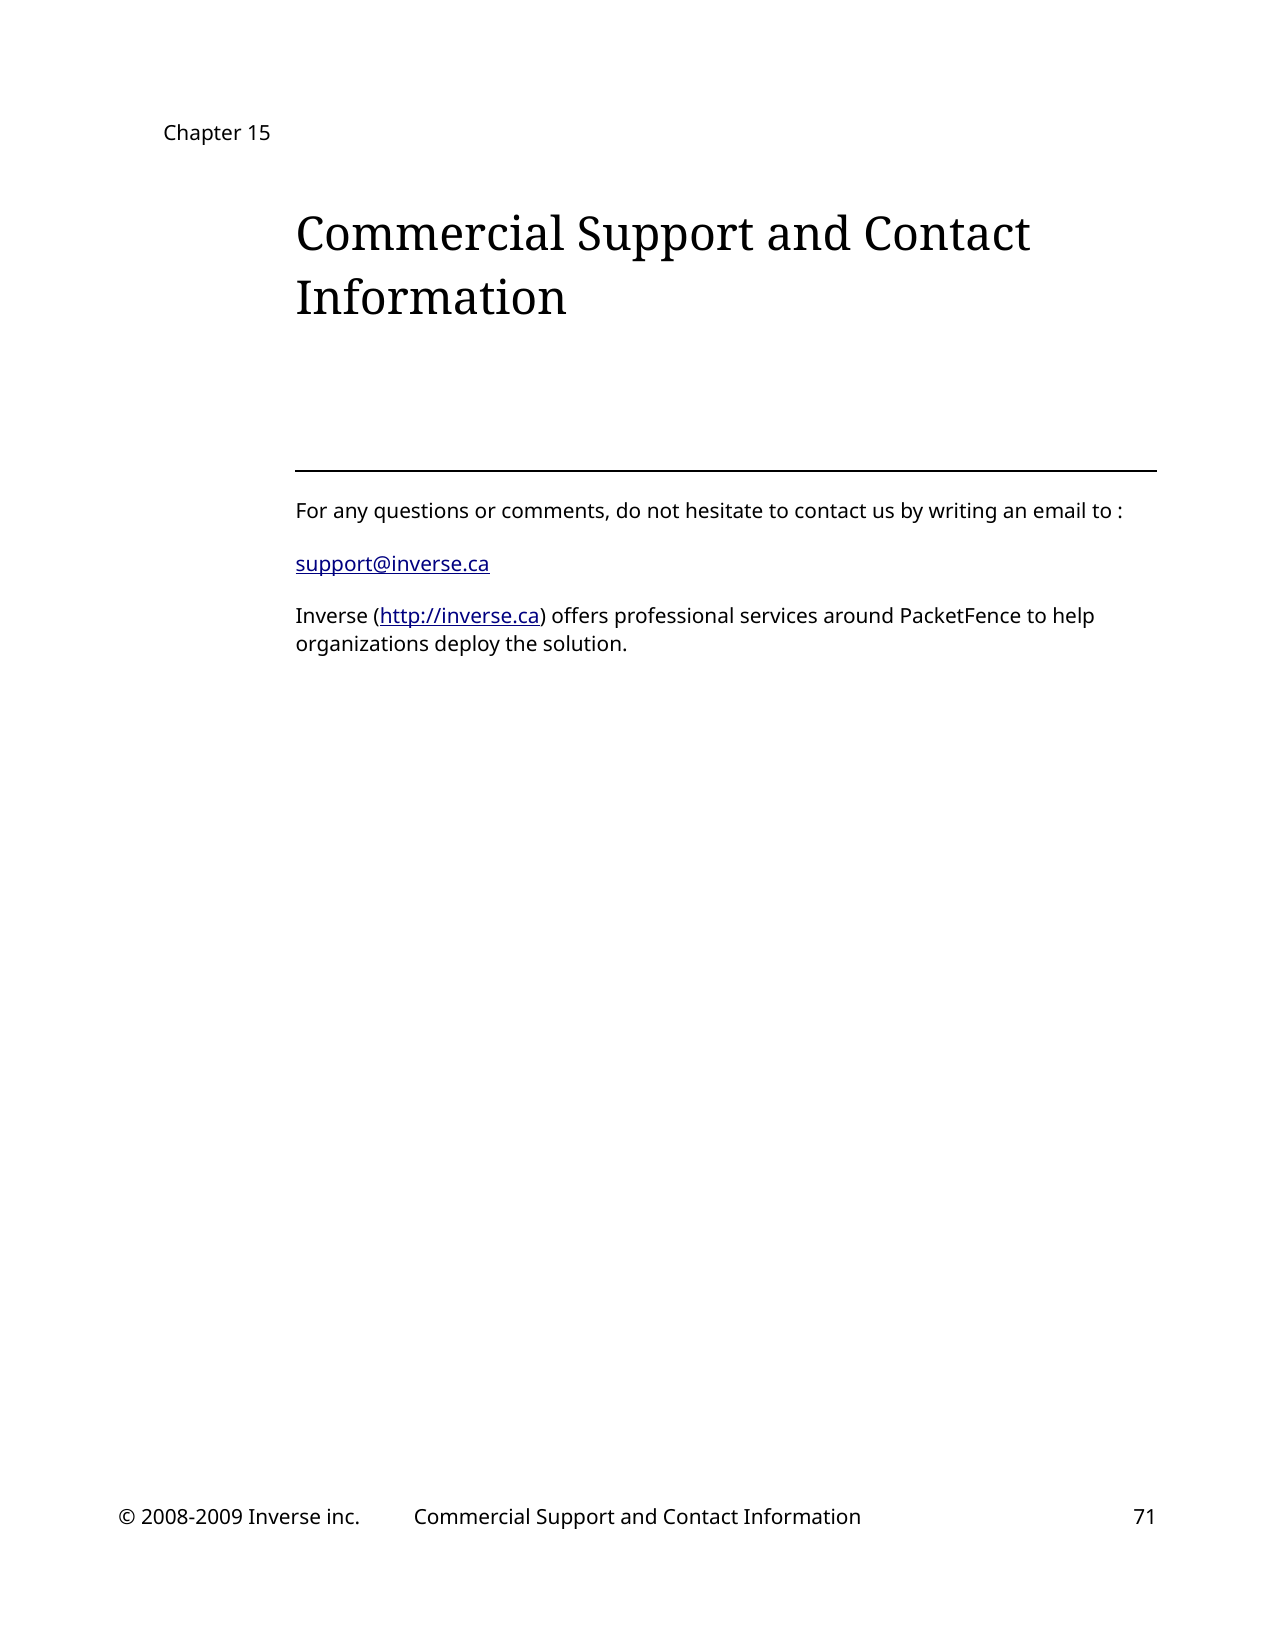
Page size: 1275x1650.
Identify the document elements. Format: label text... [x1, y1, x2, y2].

text support@inverse.ca [295, 549, 1157, 577]
text Inverse (http://inverse.ca) offers professional services around PacketFence to help organizations deploy the solution. [295, 601, 1157, 658]
text For any questions or comments, do not hesitate to contact us by writing an email to : [295, 497, 1157, 525]
subtitle Commercial Support and Contact Information [295, 201, 1157, 470]
